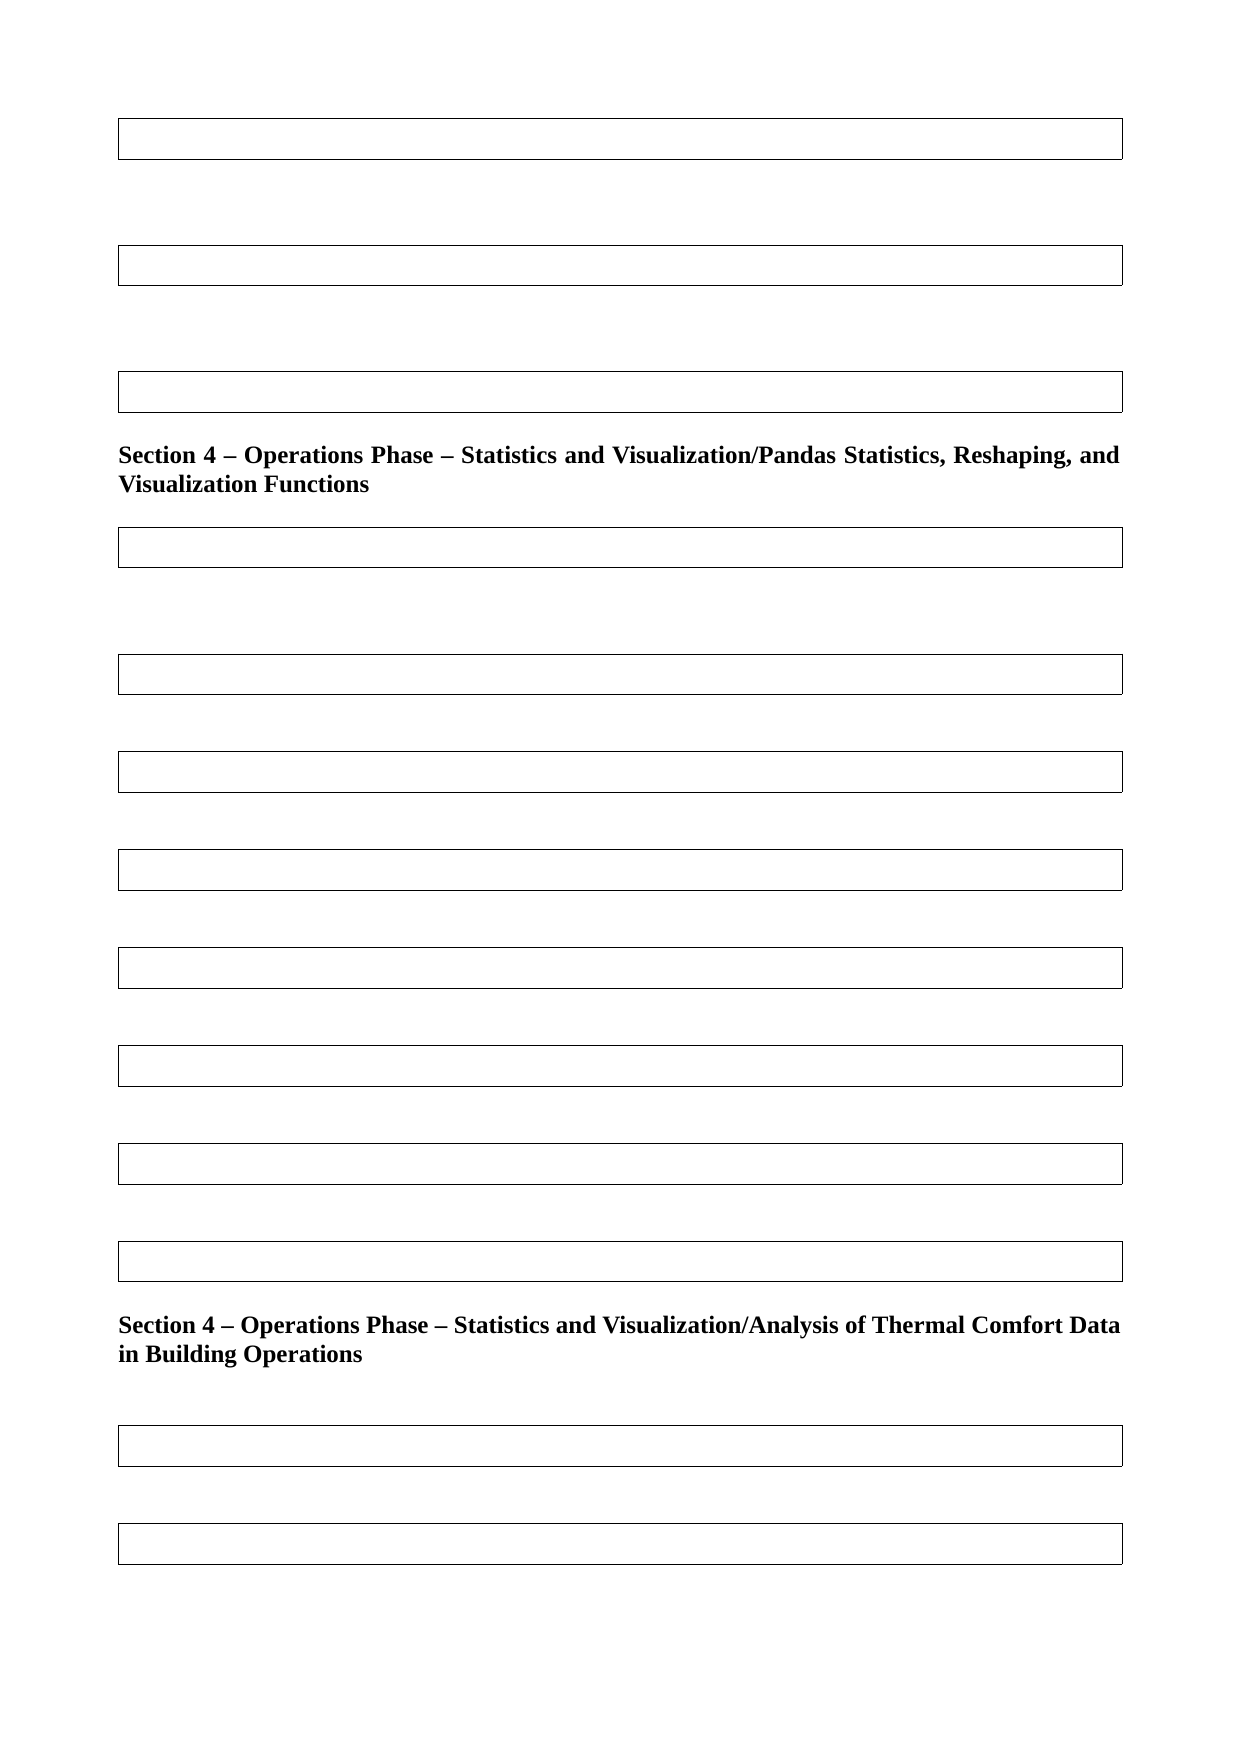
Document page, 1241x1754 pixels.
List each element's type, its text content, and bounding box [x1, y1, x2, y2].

table_header [119, 752, 1122, 792]
table_header [119, 372, 1122, 412]
table_header [119, 1046, 1122, 1086]
table_header [119, 1426, 1122, 1466]
text Section 4 – Operations Phase – Statistics and Visualization/Pandas Statistics, Reshaping, and Visualization Functions [118, 441, 1122, 498]
table_header [119, 1242, 1122, 1281]
table_header [119, 655, 1122, 694]
table_header [119, 1524, 1122, 1563]
table_header [119, 246, 1122, 285]
table_header [119, 850, 1122, 890]
table_header [119, 528, 1122, 567]
table_header [119, 948, 1122, 988]
table_header [119, 1144, 1122, 1183]
table_header [119, 119, 1122, 158]
text Section 4 – Operations Phase – Statistics and Visualization/Analysis of Thermal Comfort Data in Building Operations [118, 1310, 1122, 1368]
